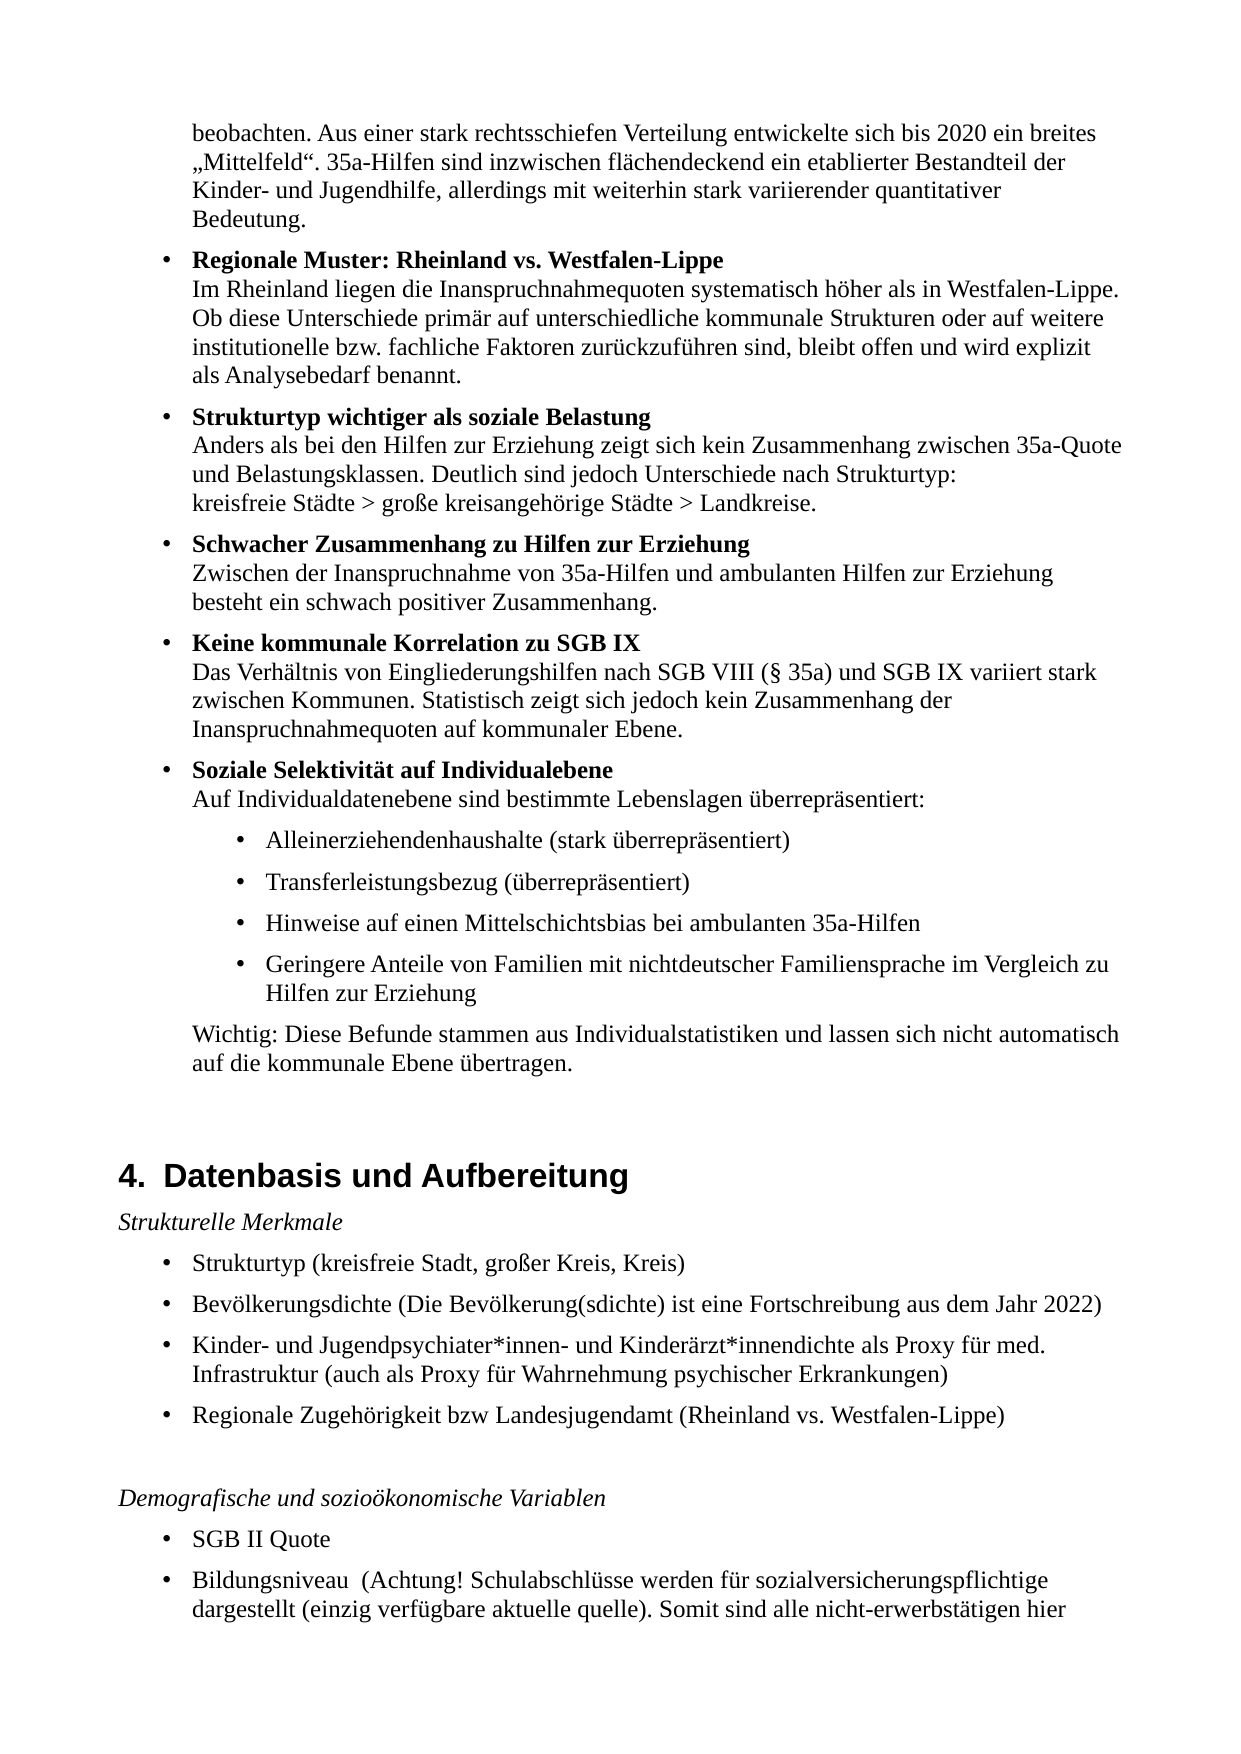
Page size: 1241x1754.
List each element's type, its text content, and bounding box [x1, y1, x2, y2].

list SGB II Quote [162, 1524, 1122, 1553]
list Geringere Anteile von Familien mit nichtdeutscher Familiensprache im Vergleich zu Hilfen zur Erziehung [236, 949, 1122, 1007]
list Strukturtyp (kreisfreie Stadt, großer Kreis, Kreis) [162, 1248, 1122, 1277]
list Schwacher Zusammenhang zu Hilfen zur Erziehung Zwischen der Inanspruchnahme von 35a-Hilfen und ambulanten Hilfen zur Erziehung besteht ein schwach positiver Zusammenhang. [162, 529, 1122, 616]
text Strukturelle Merkmale [118, 1207, 1122, 1236]
list Wichtig: Diese Befunde stammen aus Individualstatistiken und lassen sich nicht automatisch auf die kommunale Ebene übertragen. [162, 1019, 1122, 1077]
list Hinweise auf einen Mittelschichtsbias bei ambulanten 35a-Hilfen [236, 908, 1122, 937]
list Kinder- und Jugendpsychiater*innen- und Kinderärzt*innendichte als Proxy für med. Infrastruktur (auch als Proxy für Wahrnehmung psychischer Erkrankungen) [162, 1331, 1122, 1388]
subtitle Datenbasis und Aufbereitung [118, 1156, 1122, 1194]
list Bevölkerungsdichte (Die Bevölkerung(sdichte) ist eine Fortschreibung aus dem Jahr 2022) [162, 1289, 1122, 1318]
list Regionale Muster: Rheinland vs. Westfalen-Lippe Im Rheinland liegen die Inanspruchnahmequoten systematisch höher als in Westfalen-Lippe. Ob diese Unterschiede primär auf unterschiedliche kommunale Strukturen oder auf weitere institutionelle bzw. fachliche Faktoren zurückzuführen sind, bleibt offen und wird explizit als Analysebedarf benannt. [162, 246, 1122, 389]
list Strukturtyp wichtiger als soziale Belastung Anders als bei den Hilfen zur Erziehung zeigt sich kein Zusammenhang zwischen 35a-Quote und Belastungsklassen. Deutlich sind jedoch Unterschiede nach Strukturtyp: kreisfreie Städte > große kreisangehörige Städte > Landkreise. [162, 402, 1122, 517]
list Alleinerziehendenhaushalte (stark überrepräsentiert) [236, 826, 1122, 854]
list Keine kommunale Korrelation zu SGB IX Das Verhältnis von Eingliederungshilfen nach SGB VIII (§ 35a) und SGB IX variiert stark zwischen Kommunen. Statistisch zeigt sich jedoch kein Zusammenhang der Inanspruchnahmequoten auf kommunaler Ebene. [162, 628, 1122, 743]
list Soziale Selektivität auf Individualebene Auf Individualdatenebene sind bestimmte Lebenslagen überrepräsentiert: [162, 756, 1122, 813]
list Transferleistungsbezug (überrepräsentiert) [236, 867, 1122, 896]
list Regionale Zugehörigkeit bzw Landesjugendamt (Rheinland vs. Westfalen-Lippe) [162, 1401, 1122, 1429]
list beobachten. Aus einer stark rechtsschiefen Verteilung entwickelte sich bis 2020 ein breites „Mittelfeld“. 35a-Hilfen sind inzwischen flächendeckend ein etablierter Bestandteil der Kinder- und Jugendhilfe, allerdings mit weiterhin stark variierender quantitativer Bedeutung. [162, 118, 1122, 233]
list Bildungsniveau (Achtung! Schulabschlüsse werden für sozialversicherungspflichtige dargestellt (einzig verfügbare aktuelle quelle). Somit sind alle nicht-erwerbstätigen hier [162, 1566, 1122, 1623]
text Demografische und sozioökonomische Variablen [118, 1483, 1122, 1512]
